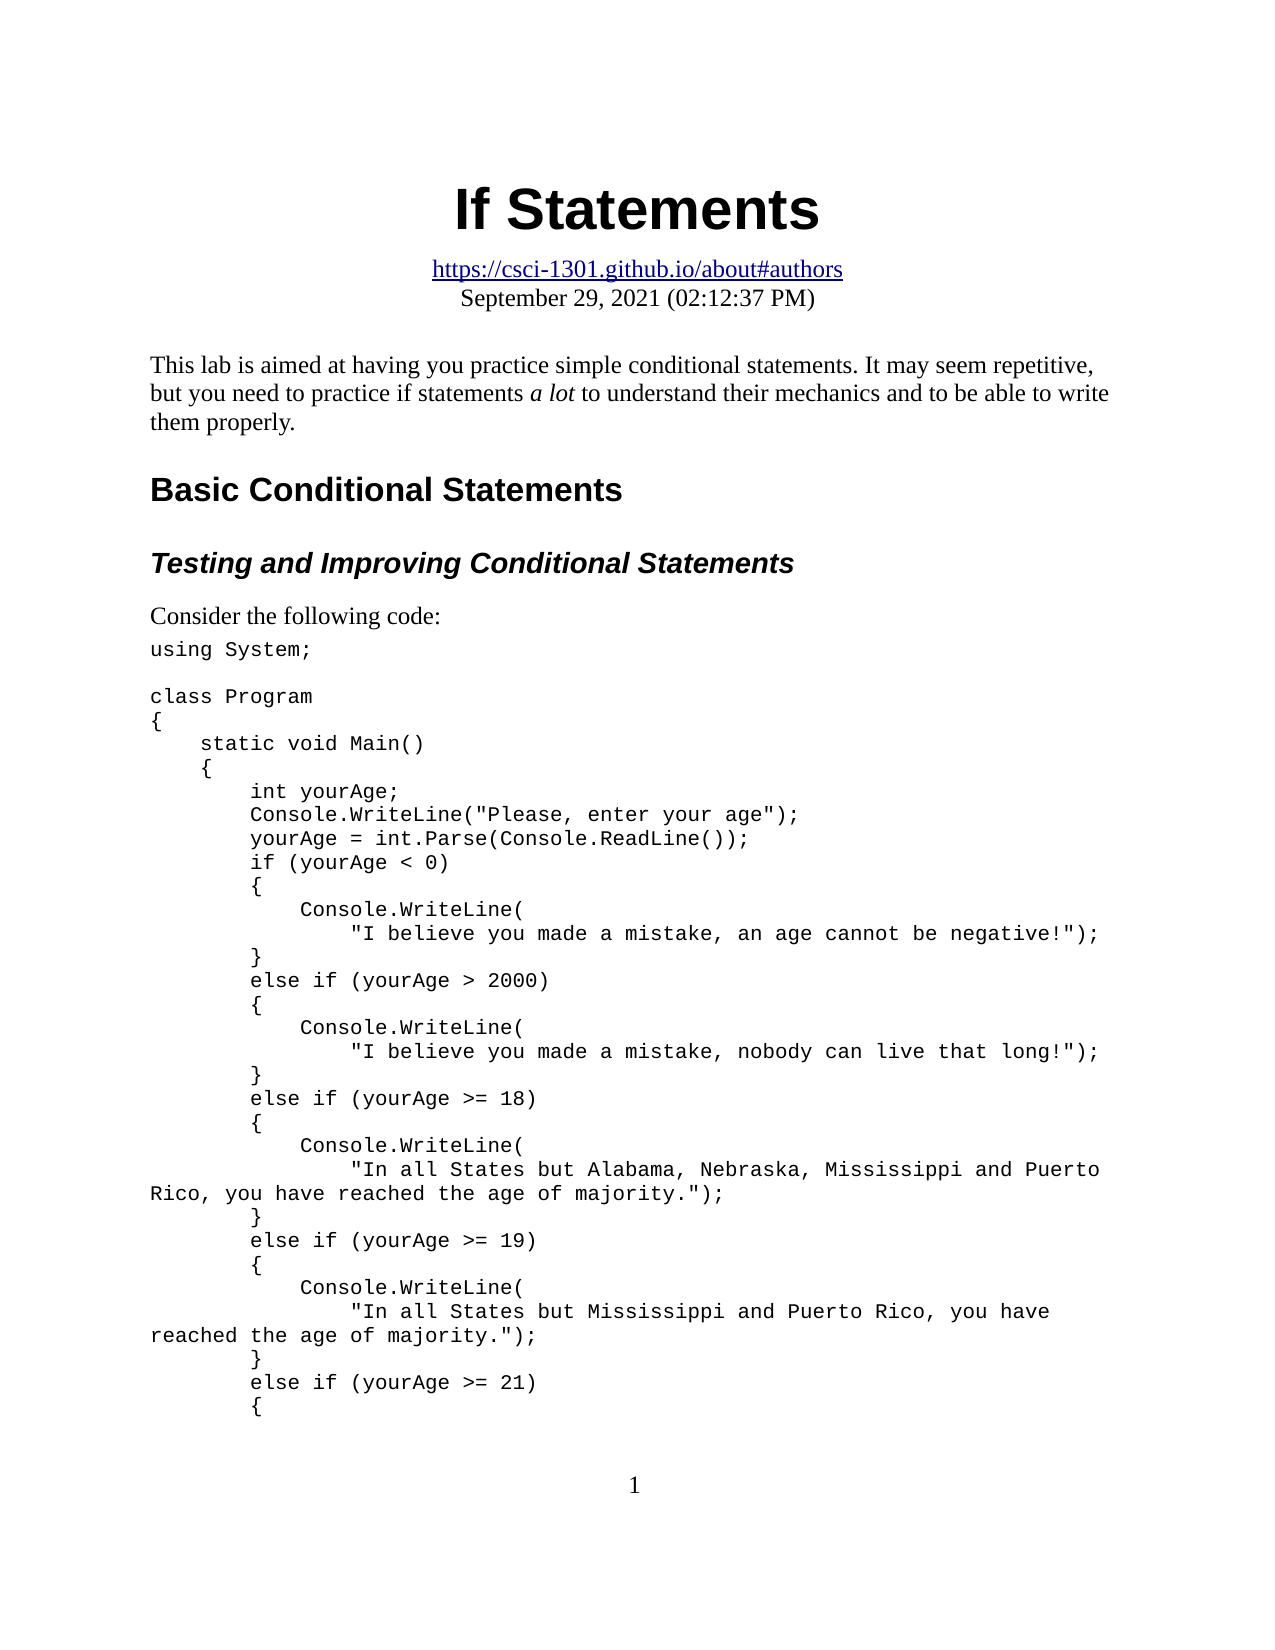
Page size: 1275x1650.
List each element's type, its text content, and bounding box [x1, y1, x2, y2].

text if (yourAge < 0) [150, 852, 1125, 875]
text } [150, 946, 1125, 970]
text { [150, 993, 1125, 1017]
text class Program [150, 686, 1125, 710]
text else if (yourAge >= 18) [150, 1088, 1125, 1112]
text "In all States but Mississippi and Puerto Rico, you have reached the age of majority."); [150, 1301, 1125, 1348]
text yourAge = int.Parse(Console.ReadLine()); [150, 828, 1125, 852]
text } [150, 1064, 1125, 1088]
title If Statements [150, 175, 1125, 242]
text Consider the following code: [150, 601, 1125, 630]
text int yourAge; [150, 781, 1125, 804]
text September 29, 2021 (02:12:37 PM) [150, 283, 1125, 312]
text static void Main() [150, 733, 1125, 757]
text Console.WriteLine( [150, 1017, 1125, 1041]
text "In all States but Alabama, Nebraska, Mississippi and Puerto Rico, you have reached the age of majority."); [150, 1159, 1125, 1206]
text } [150, 1206, 1125, 1230]
text { [150, 1254, 1125, 1277]
text Console.WriteLine("Please, enter your age"); [150, 804, 1125, 828]
text } [150, 1348, 1125, 1372]
text else if (yourAge >= 19) [150, 1230, 1125, 1254]
subtitle Basic Conditional Statements [150, 470, 1125, 509]
text https://csci-1301.github.io/about#authors [150, 254, 1125, 283]
text Console.WriteLine( [150, 1277, 1125, 1301]
text using System; [150, 639, 1125, 662]
text This lab is aimed at having you practice simple conditional statements. It may seem repetitive, but you need to practice if statements a lot to understand their mechanics and to be able to write them properly. [150, 350, 1125, 436]
text { [150, 1396, 1125, 1419]
text Console.WriteLine( [150, 899, 1125, 923]
text { [150, 757, 1125, 781]
text { [150, 710, 1125, 733]
text "I believe you made a mistake, an age cannot be negative!"); [150, 923, 1125, 946]
text else if (yourAge > 2000) [150, 970, 1125, 993]
text "I believe you made a mistake, nobody can live that long!"); [150, 1041, 1125, 1064]
subtitle Testing and Improving Conditional Statements [150, 546, 1125, 580]
text { [150, 1112, 1125, 1135]
text else if (yourAge >= 21) [150, 1372, 1125, 1396]
text { [150, 875, 1125, 899]
text Console.WriteLine( [150, 1135, 1125, 1159]
